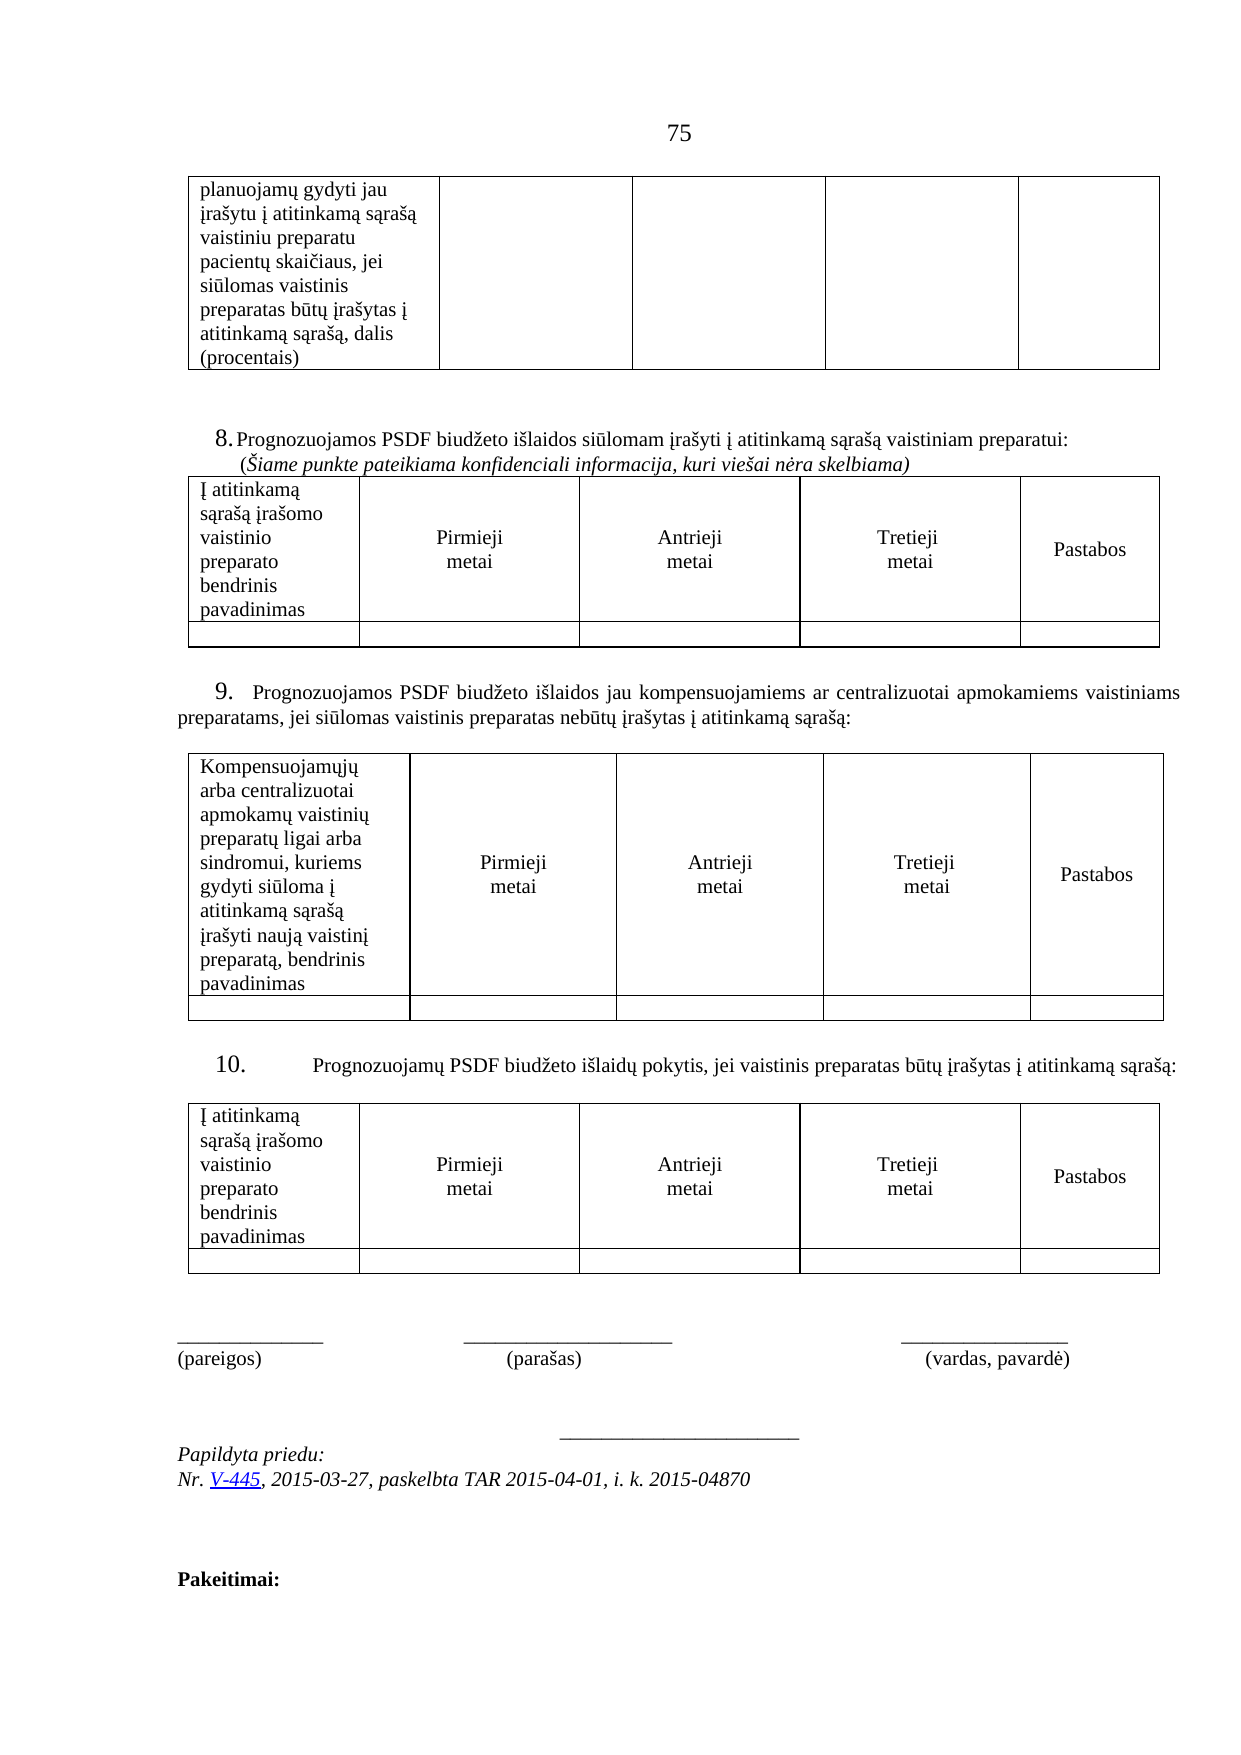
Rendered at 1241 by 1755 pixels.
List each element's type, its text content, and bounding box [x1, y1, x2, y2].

text Pakeitimai: [177, 1567, 1181, 1591]
table_cell [580, 1249, 799, 1273]
text _______________________ [177, 1418, 1181, 1442]
table_header Pirmieji metai [411, 754, 616, 995]
table_cell [360, 1249, 579, 1273]
table_header Tretieji metai [801, 477, 1020, 621]
table_header Tretieji metai [801, 1104, 1020, 1248]
table_header Antrieji metai [580, 477, 799, 621]
table_header Pastabos [1021, 477, 1159, 621]
table_cell [1021, 1249, 1159, 1273]
text Papildyta priedu: [177, 1442, 1181, 1466]
table_cell [1019, 177, 1159, 369]
table_header Pastabos [1031, 754, 1163, 995]
table_header Pastabos [1021, 1104, 1159, 1248]
table_header Antrieji metai [580, 1104, 799, 1248]
table_header Antrieji metai [617, 754, 823, 995]
table_cell [411, 996, 616, 1020]
table_cell [360, 622, 579, 646]
table_cell [633, 177, 825, 369]
table_cell [1021, 622, 1159, 646]
text (Šiame punkte pateikiama konfidenciali informacija, kuri viešai nėra skelbiama) [177, 452, 1181, 476]
table_header Pirmieji metai [360, 477, 579, 621]
table_cell [1031, 996, 1163, 1020]
table_cell planuojamų gydyti jau įrašytu į atitinkamą sąrašą vaistiniu preparatu pacientų skaičiaus, jei siūlomas vaistinis preparatas būtų įrašytas į atitinkamą sąrašą, dalis (procentais) [189, 177, 439, 369]
table_cell [189, 1249, 359, 1273]
text ______________ ____________________ ________________ [177, 1322, 1181, 1346]
text Nr. V-445, 2015-03-27, paskelbta TAR 2015-04-01, i. k. 2015-04870 [177, 1466, 1181, 1491]
table_cell [824, 996, 1030, 1020]
table_header Pirmieji metai [360, 1104, 579, 1248]
text 8. Prognozuojamos PSDF biudžeto išlaidos siūlomam įrašyti į atitinkamą sąrašą vaistiniam preparatui: [177, 423, 1181, 452]
text 9. Prognozuojamos PSDF biudžeto išlaidos jau kompensuojamiems ar centralizuotai apmokamiems vaistiniams preparatams, jei siūlomas vaistinis preparatas nebūtų įrašytas į atitinkamą sąrašą: [177, 676, 1181, 729]
table_cell [189, 996, 409, 1020]
text 10. Prognozuojamų PSDF biudžeto išlaidų pokytis, jei vaistinis preparatas būtų įrašytas į atitinkamą sąrašą: [177, 1049, 1181, 1078]
table_cell [617, 996, 823, 1020]
table_cell [826, 177, 1018, 369]
text (pareigos) (parašas) (vardas, pavardė) [177, 1346, 1181, 1370]
table_cell [580, 622, 799, 646]
table_header Kompensuojamųjų arba centralizuotai apmokamų vaistinių preparatų ligai arba sindromui, kuriems gydyti siūloma į atitinkamą sąrašą įrašyti naują vaistinį preparatą, bendrinis pavadinimas [189, 754, 409, 995]
table_cell [801, 622, 1020, 646]
table_header Į atitinkamą sąrašą įrašomo vaistinio preparato bendrinis pavadinimas [189, 477, 359, 621]
table_cell [801, 1249, 1020, 1273]
table_header Į atitinkamą sąrašą įrašomo vaistinio preparato bendrinis pavadinimas [189, 1104, 359, 1248]
table_cell [189, 622, 359, 646]
table_header Tretieji metai [824, 754, 1030, 995]
table_cell [440, 177, 632, 369]
